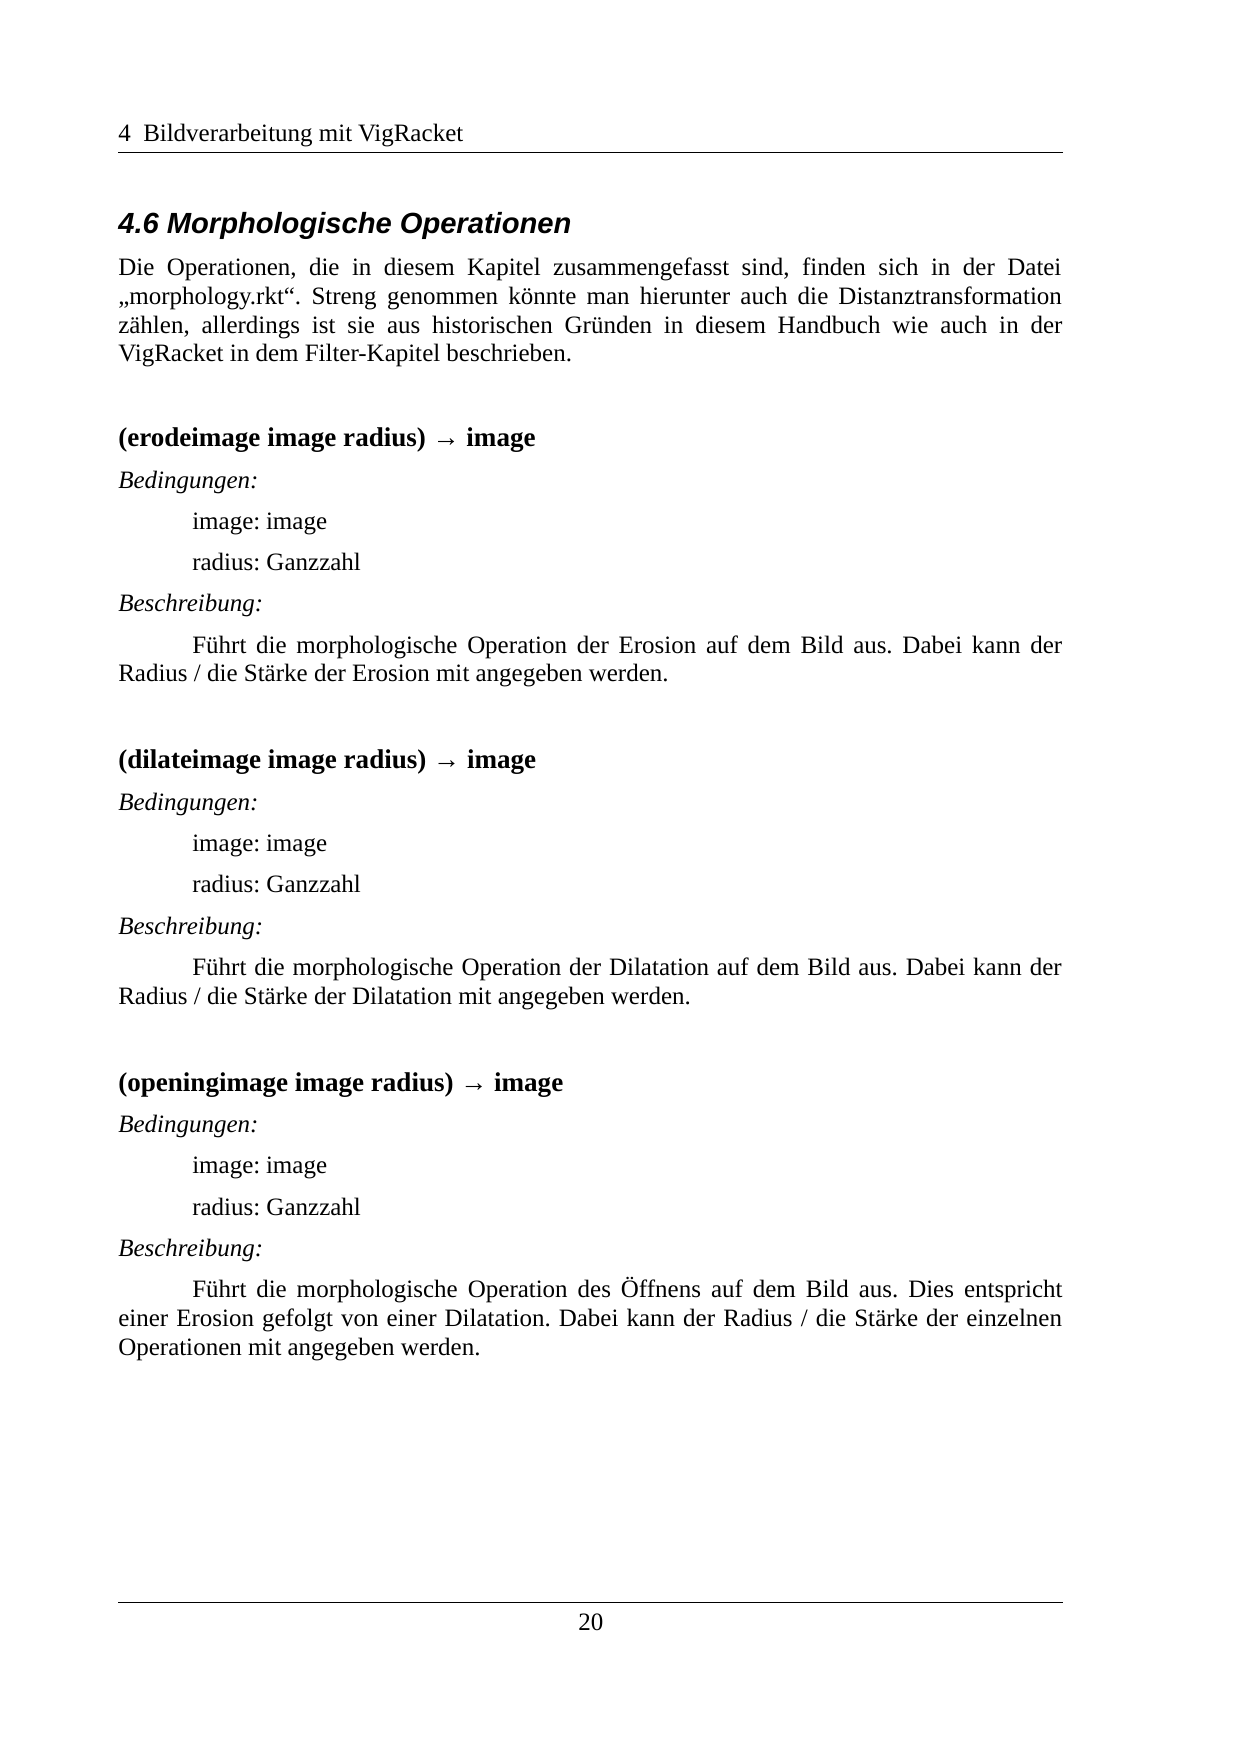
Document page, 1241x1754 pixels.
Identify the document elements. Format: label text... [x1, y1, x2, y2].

text Bedingungen: [118, 465, 1063, 493]
text image: image [118, 506, 1063, 535]
subtitle 4.6 Morphologische Operationen [118, 206, 1063, 240]
text Führt die morphologische Operation der Erosion auf dem Bild aus. Dabei kann der Radius / die Stärke der Erosion mit angegeben werden. [118, 630, 1063, 687]
text Beschreibung: [118, 588, 1063, 617]
text Führt die morphologische Operation der Dilatation auf dem Bild aus. Dabei kann der Radius / die Stärke der Dilatation mit angegeben werden. [118, 952, 1063, 1009]
text Die Operationen, die in diesem Kapitel zusammengefasst sind, finden sich in der Datei „morphology.rkt“. Streng genommen könnte man hierunter auch die Distanztransformation zählen, allerdings ist sie aus historischen Gründen in diesem Handbuch wie auch in der VigRacket in dem Filter-Kapitel beschrieben. [118, 252, 1063, 367]
text image: image [118, 828, 1063, 857]
text radius: Ganzzahl [118, 1192, 1063, 1221]
text (openingimage image radius) → image [118, 1066, 1063, 1097]
text radius: Ganzzahl [118, 547, 1063, 576]
text image: image [118, 1151, 1063, 1179]
text Bedingungen: [118, 1109, 1063, 1138]
text Beschreibung: [118, 1233, 1063, 1262]
text (dilateimage image radius) → image [118, 743, 1063, 774]
text Bedingungen: [118, 787, 1063, 816]
text (erodeimage image radius) → image [118, 421, 1063, 452]
text Führt die morphologische Operation des Öffnens auf dem Bild aus. Dies entspricht einer Erosion gefolgt von einer Dilatation. Dabei kann der Radius / die Stärke der einzelnen Operationen mit angegeben werden. [118, 1274, 1063, 1361]
text radius: Ganzzahl [118, 869, 1063, 898]
text Beschreibung: [118, 911, 1063, 939]
